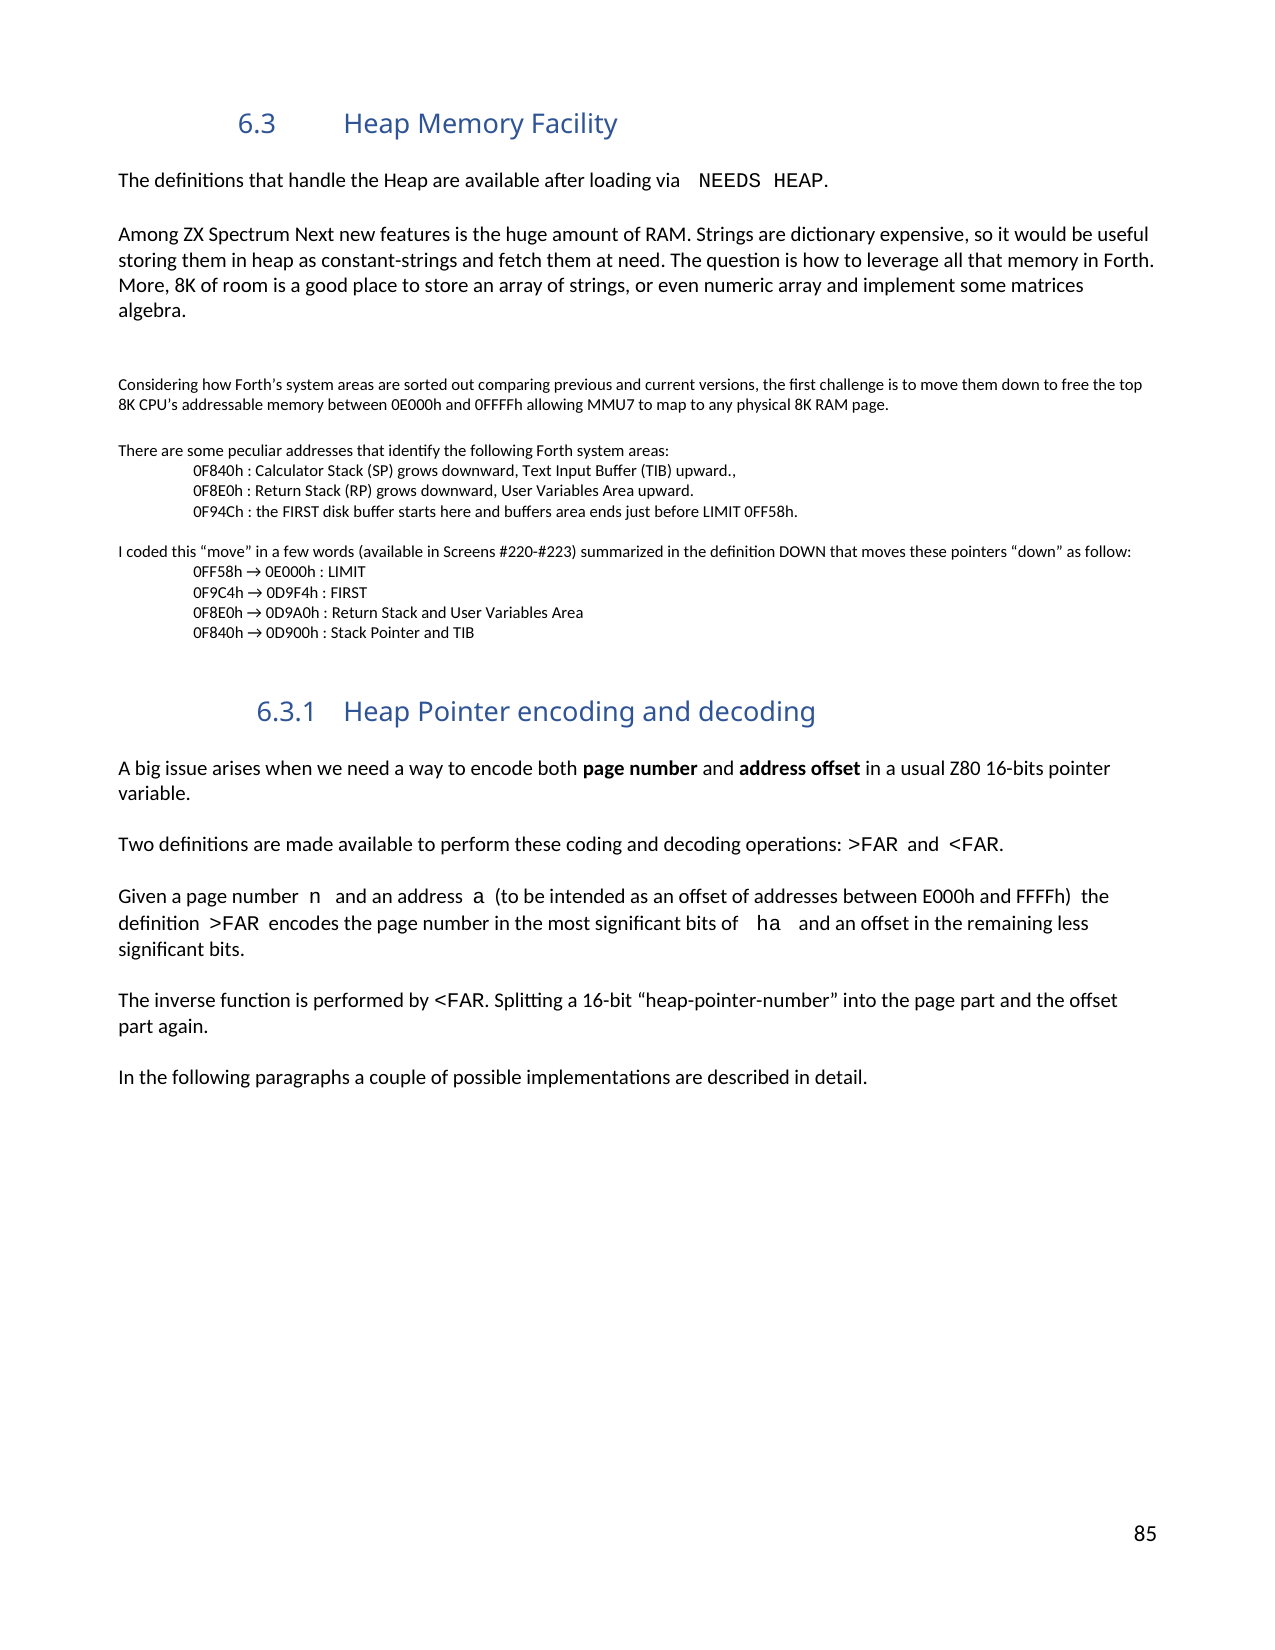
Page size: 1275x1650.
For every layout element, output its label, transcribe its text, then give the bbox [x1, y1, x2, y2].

text Given a page number n and an address a (to be intended as an offset of addresses between E000h and FFFFh) the definition >FAR encodes the page number in the most significant bits of ha and an offset in the remaining less significant bits. [118, 883, 1157, 962]
text 0FF58h → 0E000h : LIMIT 0F9C4h → 0D9F4h : FIRST 0F8E0h → 0D9A0h : Return Stack and User Variables Area 0F840h → 0D900h : Stack Pointer and TIB [193, 562, 1157, 643]
text Among ZX Spectrum Next new features is the huge amount of RAM. Strings are dictionary expensive, so it would be useful storing them in heap as constant-strings and fetch them at need. The question is how to leverage all that memory in Forth. [118, 221, 1157, 272]
text More, 8K of room is a good place to store an array of strings, or even numeric array and implement some matrices algebra. [118, 272, 1157, 323]
text Two definitions are made available to perform these coding and decoding operations: >FAR and <FAR. [118, 831, 1157, 858]
text 0F8E0h : Return Stack (RP) grows downward, User Variables Area upward. [118, 481, 1157, 501]
subtitle Heap Pointer encoding and decoding [324, 693, 1157, 730]
text 0F94Ch : the FIRST disk buffer starts here and buffers area ends just before LIMIT 0FF58h. [118, 501, 1157, 521]
text There are some peculiar addresses that identify the following Forth system areas: [118, 440, 1157, 460]
text I coded this “move” in a few words (available in Screens #220-#223) summarized in the definition DOWN that moves these pointers “down” as follow: [118, 541, 1157, 562]
text In the following paragraphs a couple of possible implementations are described in detail. [118, 1064, 1157, 1090]
text Considering how Forth’s system areas are sorted out comparing previous and current versions, the first challenge is to move them down to free the top 8K CPU’s addressable memory between 0E000h and 0FFFFh allowing MMU7 to map to any physical 8K RAM page. [118, 374, 1157, 414]
text A big issue arises when we need a way to encode both page number and address offset in a usual Z80 16-bits pointer variable. [118, 755, 1157, 806]
subtitle Heap Memory Facility [231, 104, 1157, 141]
text The inverse function is performed by <FAR. Splitting a 16-bit “heap-pointer-number” into the page part and the offset part again. [118, 987, 1157, 1039]
text 0F840h : Calculator Stack (SP) grows downward, Text Input Buffer (TIB) upward., [118, 460, 1157, 481]
text The definitions that handle the Heap are available after loading via NEEDS HEAP. [118, 167, 1157, 221]
